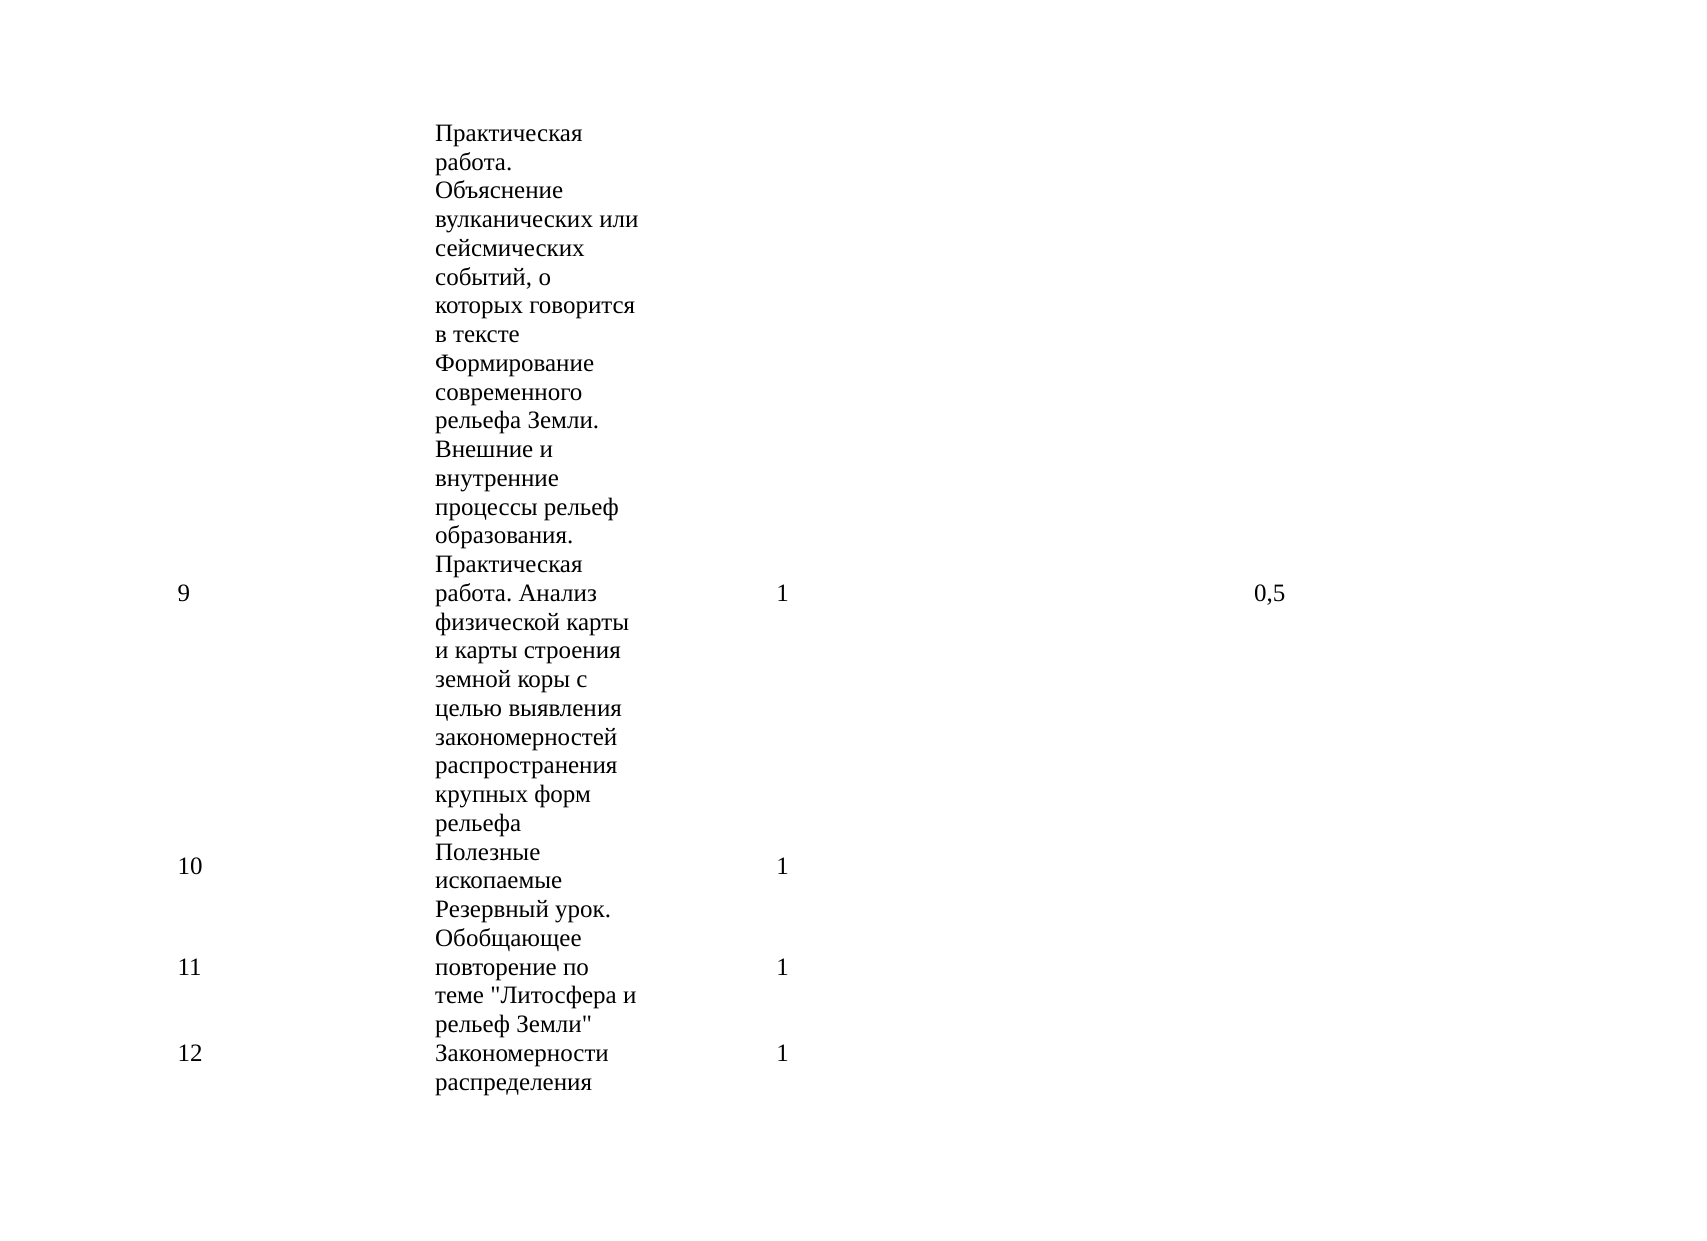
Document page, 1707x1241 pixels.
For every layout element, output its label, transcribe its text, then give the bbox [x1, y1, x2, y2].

table_cell 1 [653, 894, 897, 1038]
table_cell 12 [166, 1038, 409, 1096]
table_cell [653, 118, 897, 348]
table_cell 9 [166, 348, 409, 837]
table_cell [1384, 118, 1628, 348]
table_cell [1141, 118, 1384, 348]
table_cell [1141, 837, 1384, 894]
table_cell Формирование современного рельефа Земли. Внешние и внутренние процессы рельеф образования. Практическая работа. Анализ физической карты и карты строения земной коры с целью выявления закономерностей распространения крупных форм рельефа [410, 348, 653, 837]
table_cell [166, 118, 409, 348]
table_cell [897, 1038, 1141, 1096]
table_cell Резервный урок. Обобщающее повторение по теме "Литосфера и рельеф Земли" [410, 894, 653, 1038]
table_cell 1 [653, 348, 897, 837]
table_cell [897, 837, 1141, 894]
table_cell 11 [166, 894, 409, 1038]
table_cell [1384, 837, 1628, 894]
table_cell [1384, 894, 1628, 1038]
table_cell Практическая работа. Объяснение вулканических или сейсмических событий, о которых говорится в тексте [410, 118, 653, 348]
table_cell 1 [653, 1038, 897, 1096]
table_cell [1141, 894, 1384, 1038]
table_cell 0,5 [1141, 348, 1384, 837]
table_cell [1384, 348, 1628, 837]
table_cell [897, 118, 1141, 348]
table_cell Закономерности распределения [410, 1038, 653, 1096]
table_cell [897, 894, 1141, 1038]
table_cell [897, 348, 1141, 837]
table_cell [1141, 1038, 1384, 1096]
table_cell 10 [166, 837, 409, 894]
table_cell [1384, 1038, 1628, 1096]
table_cell 1 [653, 837, 897, 894]
table_cell Полезные ископаемые [410, 837, 653, 894]
